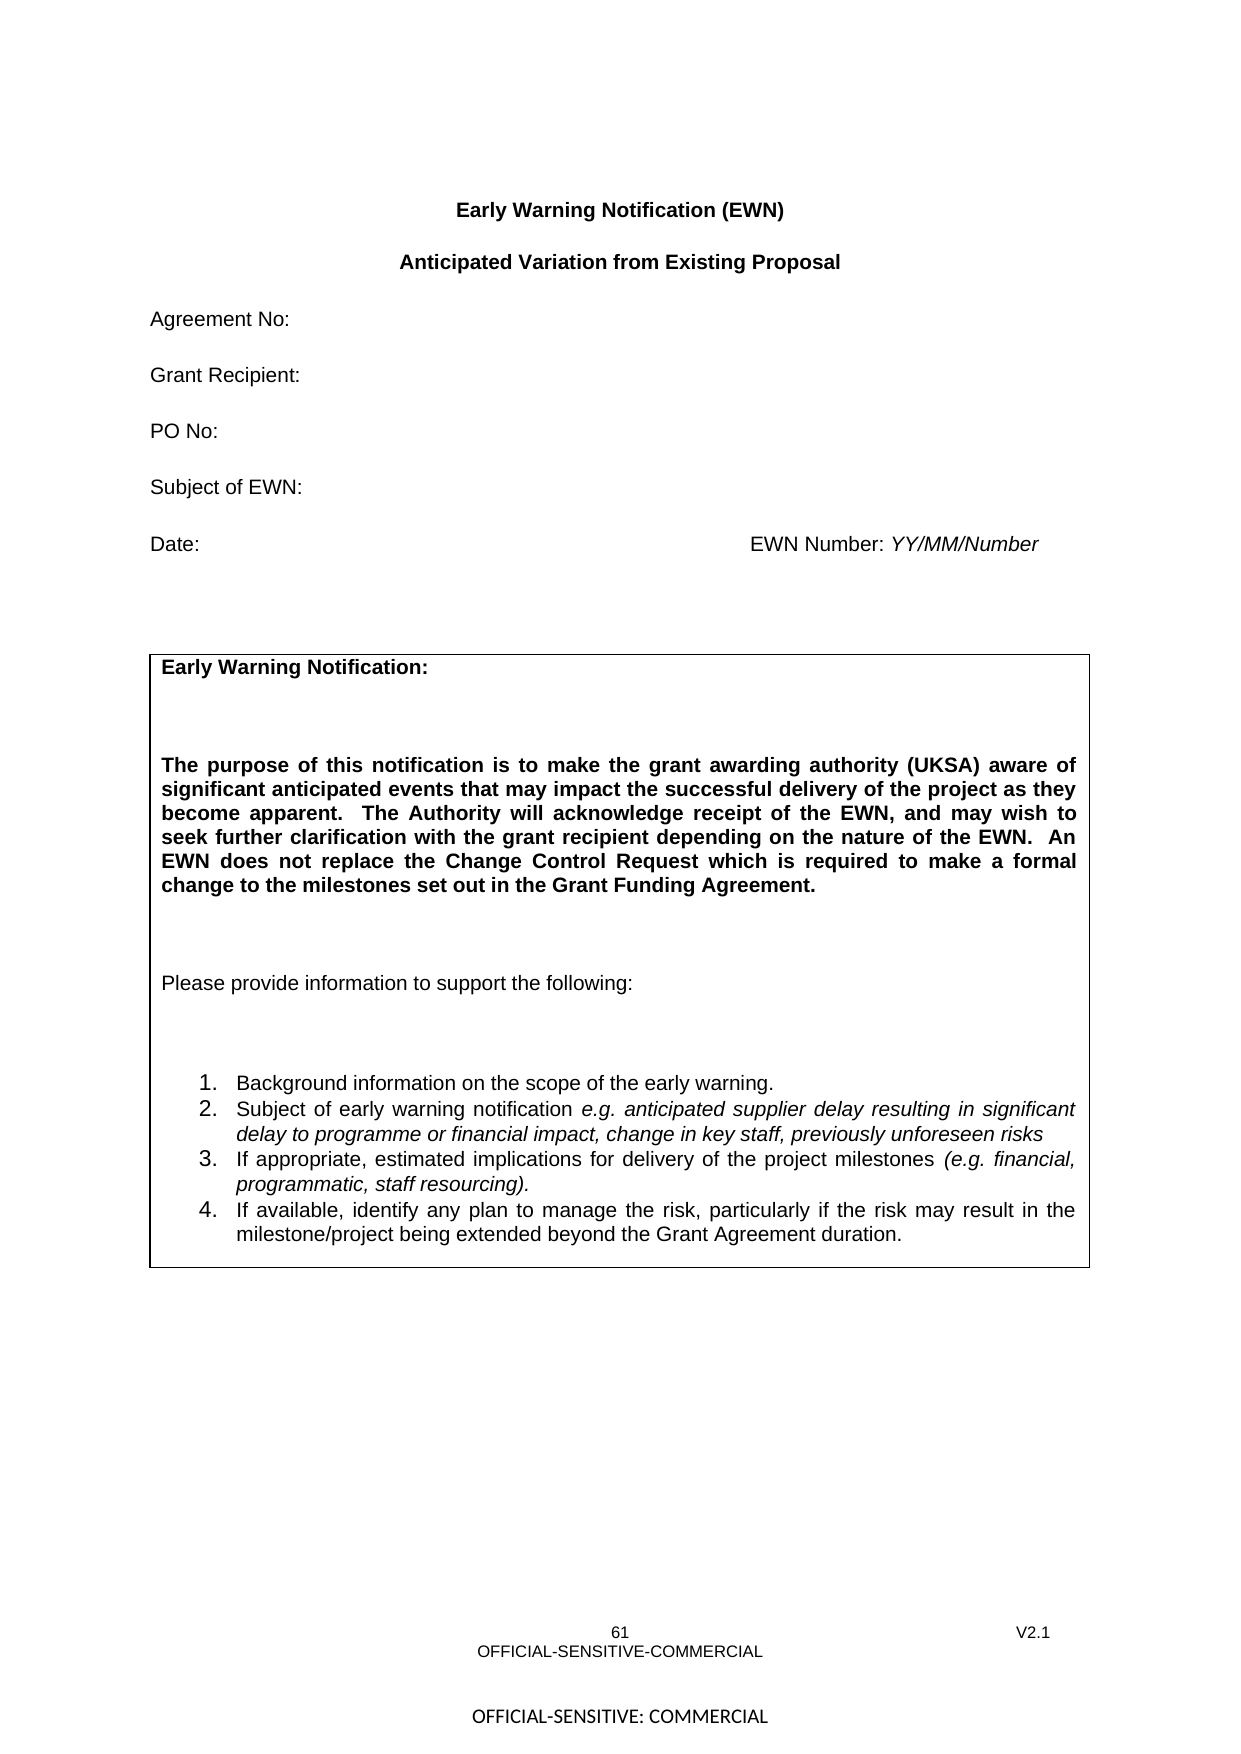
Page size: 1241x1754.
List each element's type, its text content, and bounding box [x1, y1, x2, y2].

table_header Early Warning Notification: The purpose of this notification is to make the grant awarding authority (UKSA) aware of significant anticipated events that may impact the successful delivery of the project as they become apparent. The Authority will acknowledge receipt of the EWN, and may wish to seek further clarification with the grant recipient depending on the nature of the EWN. An EWN does not replace the Change Control Request which is required to make a formal change to the milestones set out in the Grant Funding Agreement. Please provide information to support the following: Background information on the scope of the early warning. Subject of early warning notification e.g. anticipated supplier delay resulting in significant delay to programme or financial impact, change in key staff, previously unforeseen risks If appropriate, estimated implications for delivery of the project milestones (e.g. financial, programmatic, staff resourcing). If available, identify any plan to manage the risk, particularly if the risk may result in the milestone/project being extended beyond the Grant Agreement duration. [151, 655, 1089, 1267]
text Subject of EWN: [150, 475, 1090, 499]
text Anticipated Variation from Existing Proposal [150, 250, 1090, 274]
text PO No: [150, 419, 1090, 443]
text Early Warning Notification (EWN) [150, 198, 1090, 222]
text Grant Recipient: [150, 363, 1090, 387]
text Agreement No: [150, 306, 1090, 330]
text Date: EWN Number: YY/MM/Number [150, 531, 1090, 555]
